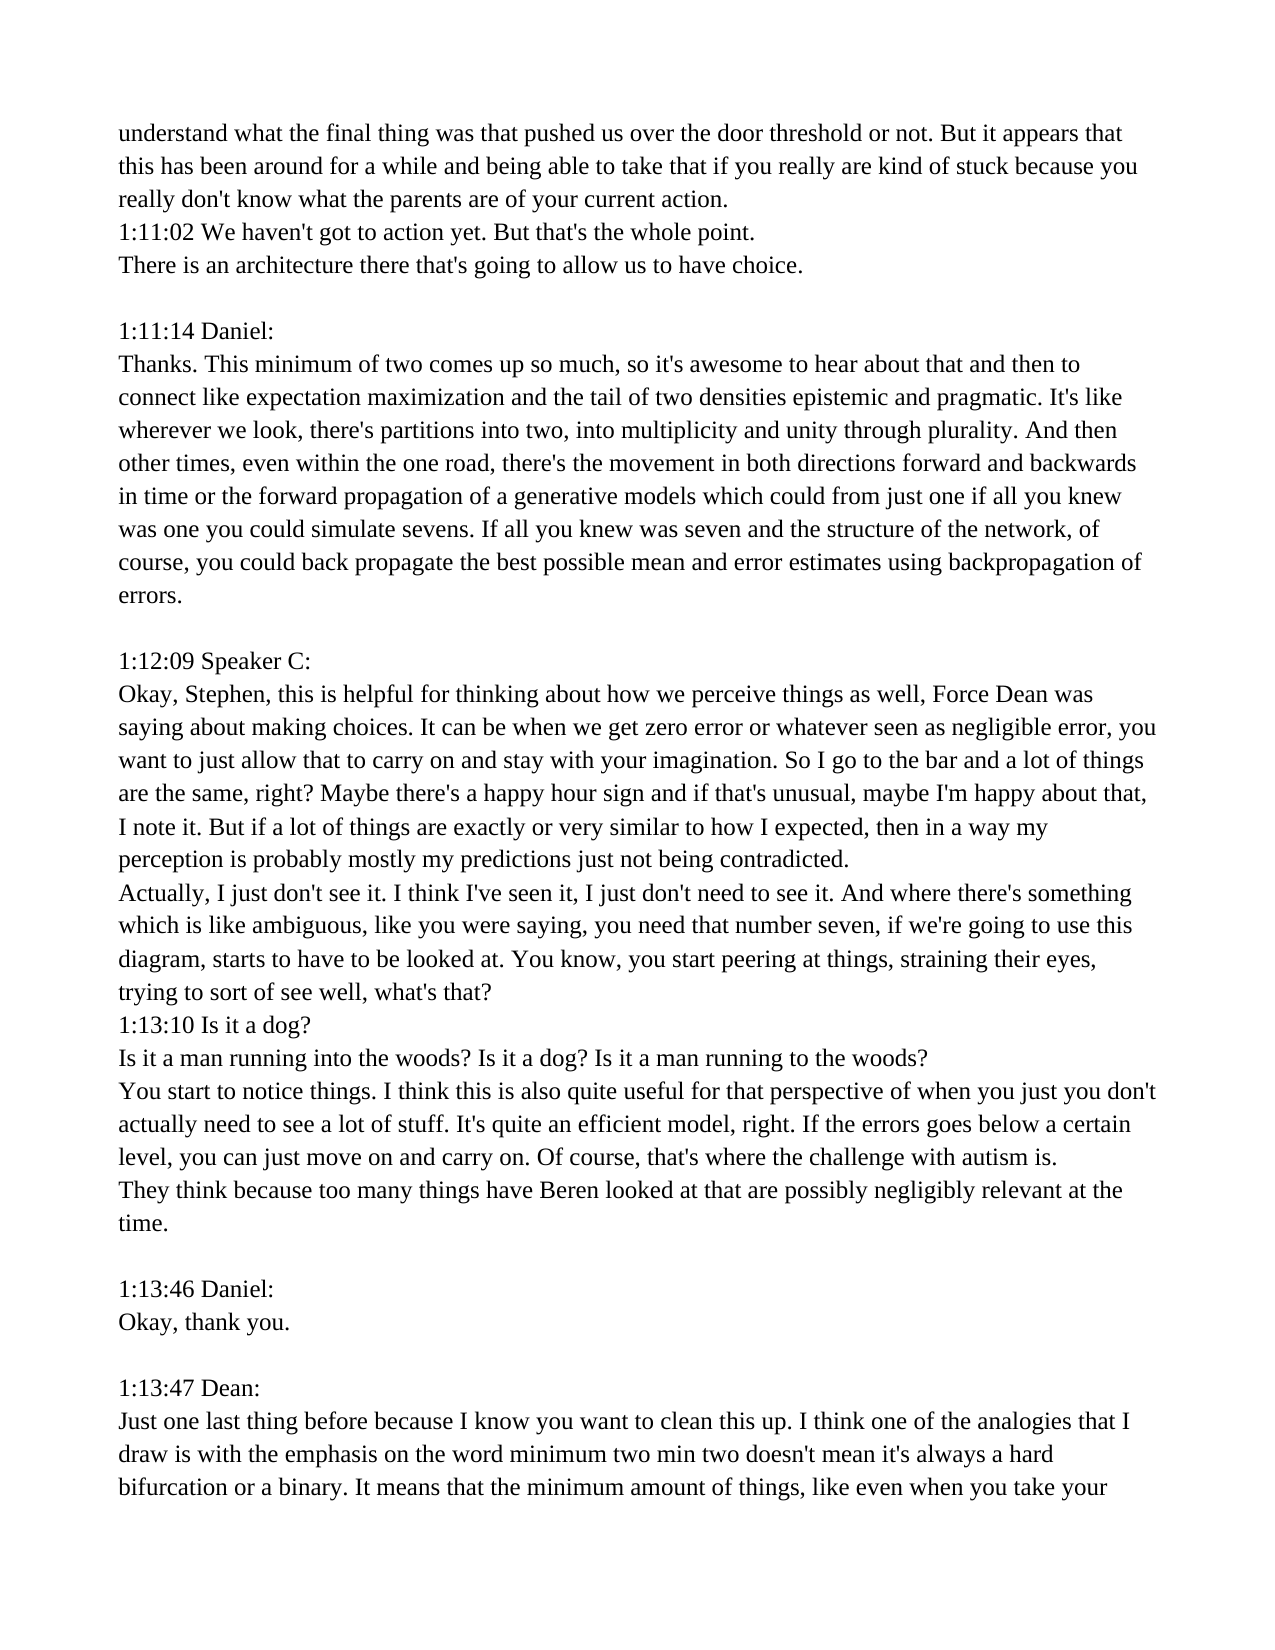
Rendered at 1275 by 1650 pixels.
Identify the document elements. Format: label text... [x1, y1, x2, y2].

text Thanks. This minimum of two comes up so much, so it's awesome to hear about that and then to connect like expectation maximization and the tail of two densities epistemic and pragmatic. It's like wherever we look, there's partitions into two, into multiplicity and unity through plurality. And then other times, even within the one road, there's the movement in both directions forward and backwards in time or the forward propagation of a generative models which could from just one if all you knew was one you could simulate sevens. If all you knew was seven and the structure of the network, of course, you could back propagate the best possible mean and error estimates using backpropagation of errors. [118, 349, 1157, 609]
text 1:13:47 Dean: [118, 1373, 1157, 1402]
text 1:13:10 Is it a dog? [118, 1010, 1157, 1038]
text 1:12:09 Speaker C: [118, 646, 1157, 675]
text 1:13:46 Daniel: [118, 1274, 1157, 1303]
text They think because too many things have Beren looked at that are possibly negligibly relevant at the time. [118, 1175, 1157, 1237]
text Actually, I just don't see it. I think I've seen it, I just don't need to see it. And where there's something which is like ambiguous, like you were saying, you need that number seven, if we're going to use this diagram, starts to have to be looked at. You know, you start peering at things, straining their eyes, trying to sort of see well, what's that? [118, 878, 1157, 1005]
text There is an architecture there that's going to allow us to have choice. [118, 250, 1157, 279]
text 1:11:14 Daniel: [118, 316, 1157, 345]
text You start to notice things. I think this is also quite useful for that perspective of when you just you don't actually need to see a lot of stuff. It's quite an efficient model, right. If the errors goes below a certain level, you can just move on and carry on. Of course, that's where the challenge with autism is. [118, 1076, 1157, 1171]
text 1:11:02 We haven't got to action yet. But that's the whole point. [118, 217, 1157, 246]
text understand what the final thing was that pushed us over the door threshold or not. But it appears that this has been around for a while and being able to take that if you really are kind of stuck because you really don't know what the parents are of your current action. [118, 118, 1157, 213]
text Okay, thank you. [118, 1307, 1157, 1336]
text Just one last thing before because I know you want to clean this up. I think one of the analogies that I draw is with the emphasis on the word minimum two min two doesn't mean it's always a hard bifurcation or a binary. It means that the minimum amount of things, like even when you take your [118, 1406, 1157, 1501]
text Is it a man running into the woods? Is it a dog? Is it a man running to the woods? [118, 1043, 1157, 1071]
text Okay, Stephen, this is helpful for thinking about how we perceive things as well, Force Dean was saying about making choices. It can be when we get zero error or whatever seen as negligible error, you want to just allow that to carry on and stay with your imagination. So I go to the bar and a lot of things are the same, right? Maybe there's a happy hour sign and if that's unusual, maybe I'm happy about that, I note it. But if a lot of things are exactly or very similar to how I expected, then in a way my perception is probably mostly my predictions just not being contradicted. [118, 679, 1157, 873]
